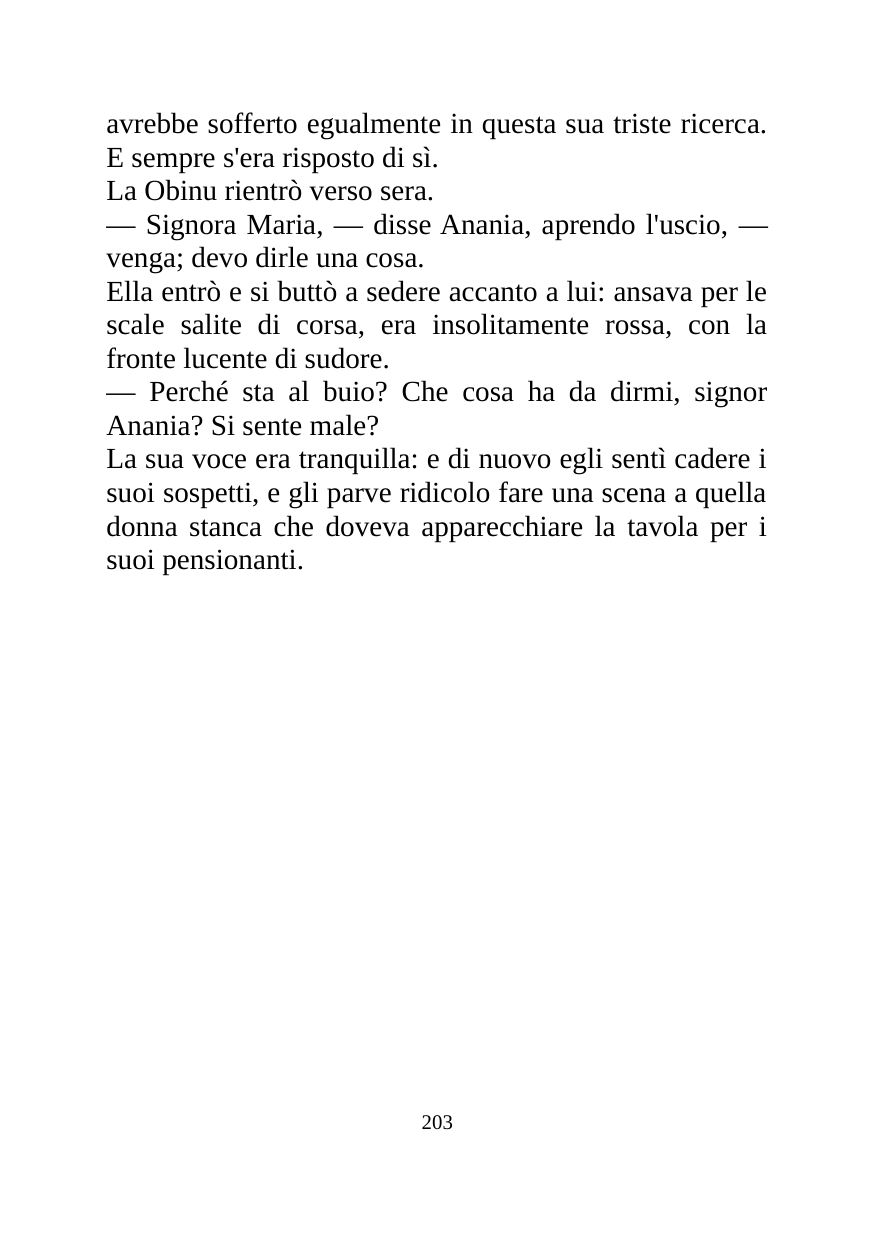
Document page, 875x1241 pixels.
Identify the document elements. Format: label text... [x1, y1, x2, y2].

text — Perché sta al buio? Che cosa ha da dirmi, signor Anania? Si sente male? [106, 374, 768, 442]
text Ella entrò e si buttò a sedere accanto a lui: ansava per le scale salite di corsa, era insolitamente rossa, con la fronte lucente di sudore. [106, 274, 768, 374]
text La Obinu rientrò verso sera. [106, 173, 768, 207]
text avrebbe sofferto egualmente in questa sua triste ricerca. E sempre s'era risposto di sì. [106, 106, 768, 173]
text — Signora Maria, — disse Anania, aprendo l'uscio, — venga; devo dirle una cosa. [106, 207, 768, 274]
text La sua voce era tranquilla: e di nuovo egli sentì cadere i suoi sospetti, e gli parve ridicolo fare una scena a quella donna stanca che doveva apparecchiare la tavola per i suoi pensionanti. [106, 442, 768, 576]
